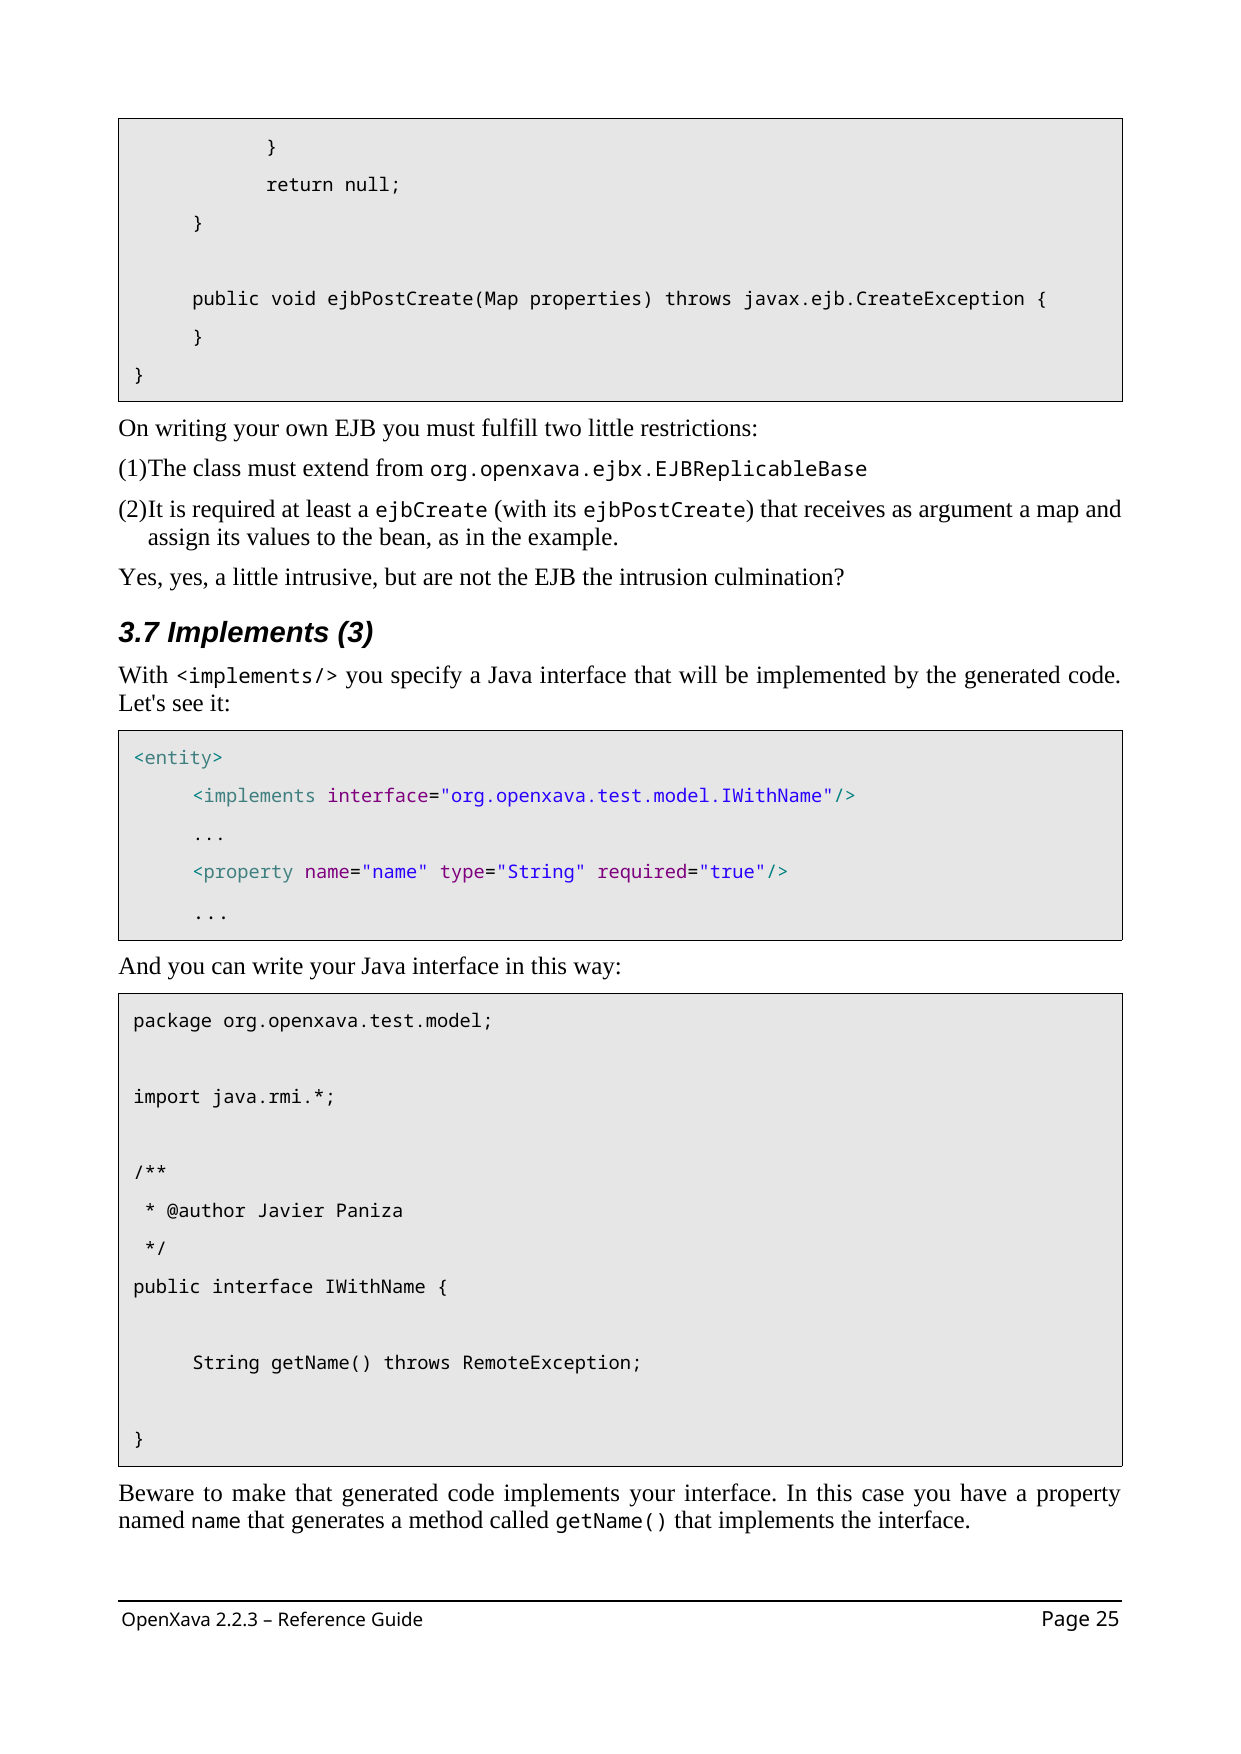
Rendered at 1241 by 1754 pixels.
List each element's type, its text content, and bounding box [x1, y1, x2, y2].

text ... [119, 806, 1122, 844]
text return null; [119, 156, 1122, 194]
text String getName() throws RemoteException; [119, 1335, 1122, 1373]
text /** [119, 1145, 1122, 1183]
text * @author Javier Paniza [119, 1183, 1122, 1221]
text package org.openxava.test.model; [119, 994, 1122, 1031]
text <entity> [119, 731, 1122, 768]
text With <implements/> you specify a Java interface that will be implemented by the generated code. Let's see it: [118, 661, 1122, 717]
text public void ejbPostCreate(Map properties) throws javax.ejb.CreateException { [119, 270, 1122, 308]
subtitle Implements (3) [118, 616, 1122, 649]
text } [119, 346, 1122, 401]
text } [119, 308, 1122, 346]
text Yes, yes, a little intrusive, but are not the EJB the intrusion culmination? [118, 563, 1122, 591]
text */ [119, 1221, 1122, 1259]
list The class must extend from org.openxava.ejbx.EJBReplicableBase [118, 454, 1122, 482]
text } [119, 119, 1122, 156]
text import java.rmi.*; [119, 1069, 1122, 1107]
text And you can write your Java interface in this way: [118, 952, 1122, 980]
text Beware to make that generated code implements your interface. In this case you have a property named name that generates a method called getName() that implements the interface. [118, 1479, 1122, 1534]
text public interface IWithName { [119, 1259, 1122, 1297]
text } [119, 1411, 1122, 1466]
text On writing your own EJB you must fulfill two little restrictions: [118, 414, 1122, 442]
text ... [119, 882, 1122, 940]
text <property name="name" type="String" required="true"/> [119, 844, 1122, 882]
text } [119, 194, 1122, 232]
text <implements interface="org.openxava.test.model.IWithName"/> [119, 768, 1122, 806]
list It is required at least a ejbCreate (with its ejbPostCreate) that receives as argument a map and assign its values to the bean, as in the example. [118, 495, 1122, 551]
